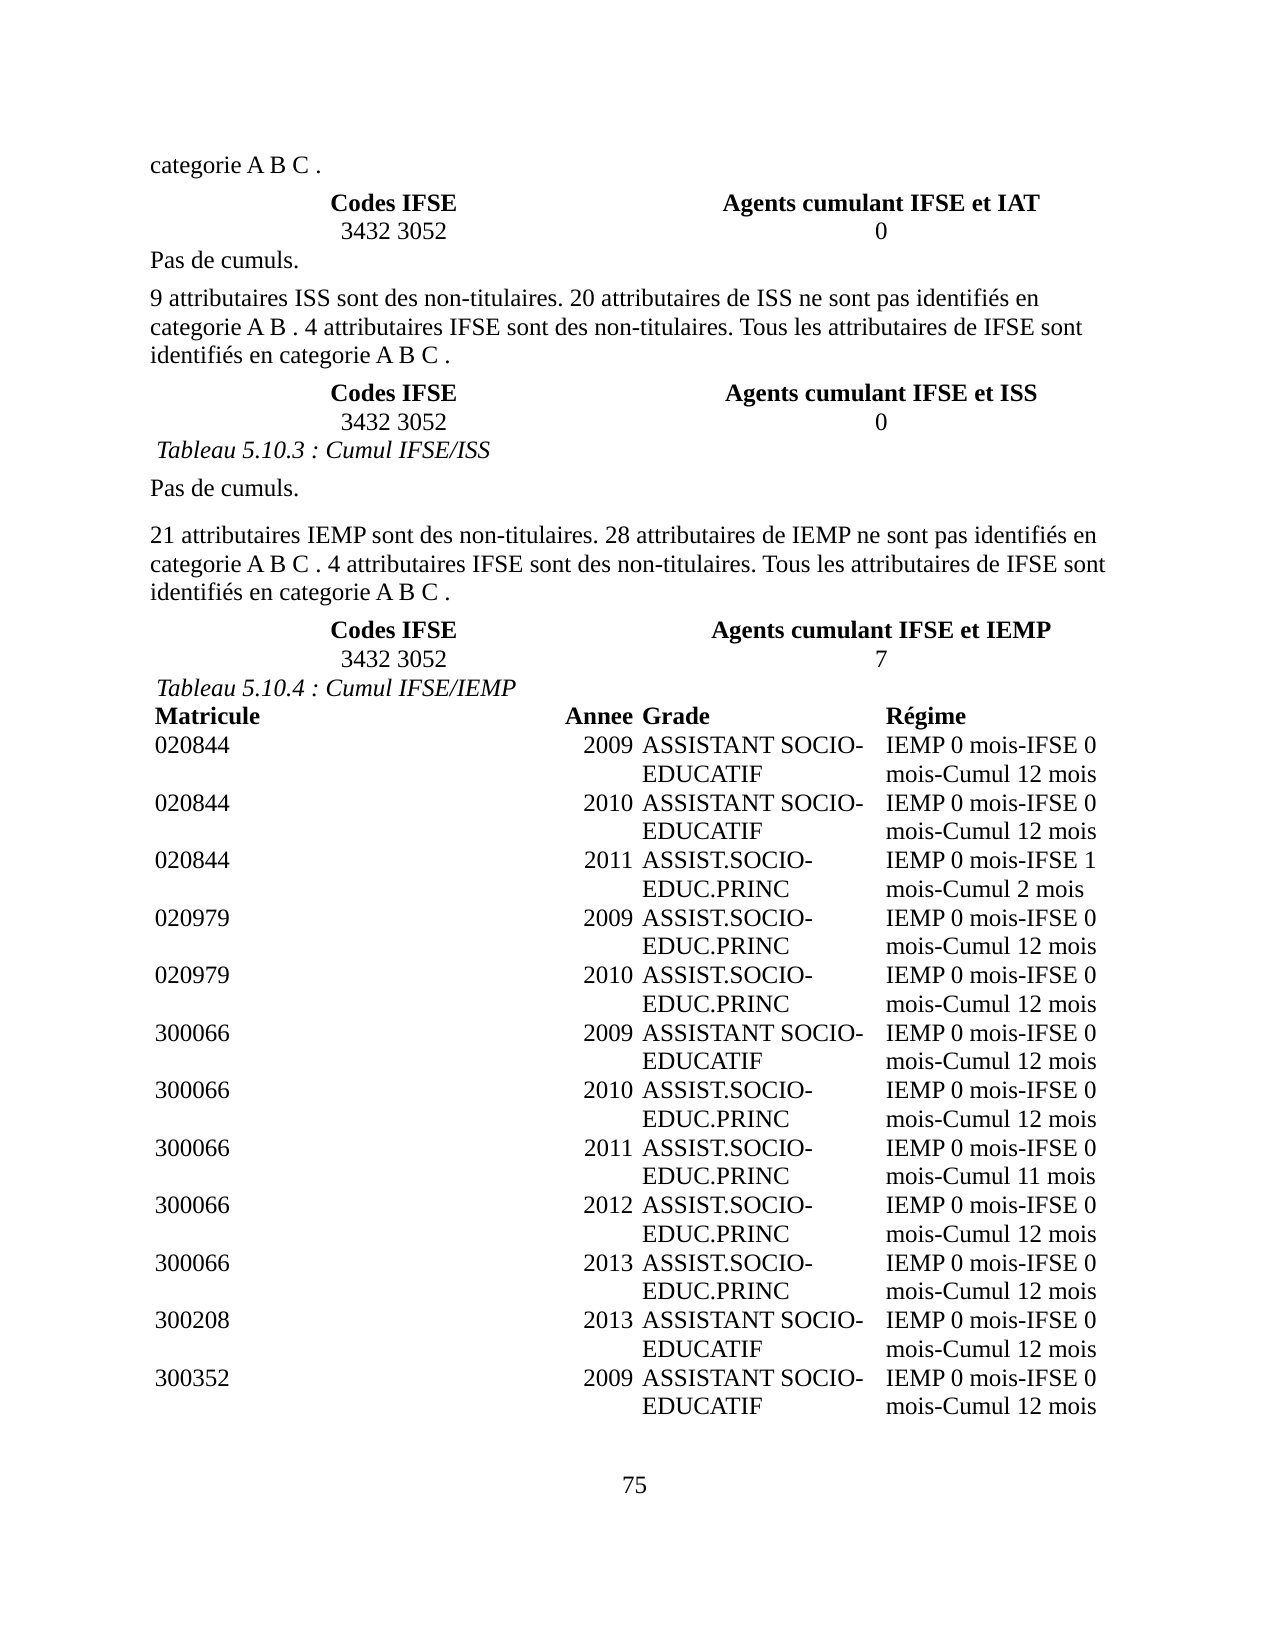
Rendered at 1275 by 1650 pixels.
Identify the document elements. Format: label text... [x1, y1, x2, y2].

text 9 attributaires ISS sont des non-titulaires. 20 attributaires de ISS ne sont pas identifiés en categorie A B . 4 attributaires IFSE sont des non-titulaires. Tous les attributaires de IFSE sont identifiés en categorie A B C . [150, 283, 1125, 369]
table_cell 2011 [394, 1133, 637, 1190]
table_cell ASSISTANT SOCIO-EDUCATIF [638, 730, 881, 788]
table_cell 3432 3052 [150, 644, 637, 673]
table_cell 020844 [150, 730, 394, 788]
table_cell ASSIST.SOCIO-EDUC.PRINC [638, 1133, 881, 1190]
table_cell IEMP 0 mois-IFSE 0 mois-Cumul 12 mois [881, 1305, 1125, 1363]
table_cell IEMP 0 mois-IFSE 0 mois-Cumul 12 mois [881, 788, 1125, 845]
table_header Agents cumulant IFSE et ISS [638, 378, 1125, 407]
table_cell 0 [638, 216, 1125, 245]
table_header Annee [394, 701, 637, 730]
table_cell 2009 [394, 1363, 637, 1420]
table_cell 020979 [150, 960, 394, 1018]
text categorie A B C . [150, 150, 1125, 179]
table_cell 2011 [394, 845, 637, 903]
table_cell IEMP 0 mois-IFSE 0 mois-Cumul 11 mois [881, 1133, 1125, 1190]
table_cell ASSISTANT SOCIO-EDUCATIF [638, 1305, 881, 1363]
text Tableau 5.10.3 : Cumul IFSE/ISS [150, 436, 1125, 464]
table_cell 2013 [394, 1248, 637, 1305]
table_cell 7 [638, 644, 1125, 673]
table_cell 300066 [150, 1133, 394, 1190]
table_cell IEMP 0 mois-IFSE 1 mois-Cumul 2 mois [881, 845, 1125, 903]
table_cell 2013 [394, 1305, 637, 1363]
table_header Matricule [150, 701, 394, 730]
table_cell 300066 [150, 1248, 394, 1305]
table_cell IEMP 0 mois-IFSE 0 mois-Cumul 12 mois [881, 1363, 1125, 1420]
table_cell 3432 3052 [150, 407, 637, 436]
table_cell ASSISTANT SOCIO-EDUCATIF [638, 1363, 881, 1420]
table_cell 2009 [394, 730, 637, 788]
table_cell 020979 [150, 903, 394, 960]
table_cell 3432 3052 [150, 216, 637, 245]
table_cell 2010 [394, 960, 637, 1018]
text 21 attributaires IEMP sont des non-titulaires. 28 attributaires de IEMP ne sont pas identifiés en categorie A B C . 4 attributaires IFSE sont des non-titulaires. Tous les attributaires de IFSE sont identifiés en categorie A B C . [150, 520, 1125, 606]
table_cell IEMP 0 mois-IFSE 0 mois-Cumul 12 mois [881, 730, 1125, 788]
table_cell 300352 [150, 1363, 394, 1420]
table_cell 300066 [150, 1018, 394, 1075]
table_header Agents cumulant IFSE et IEMP [638, 615, 1125, 644]
table_cell ASSIST.SOCIO-EDUC.PRINC [638, 845, 881, 903]
table_header Codes IFSE [150, 615, 637, 644]
table_header Codes IFSE [150, 378, 637, 407]
table_cell IEMP 0 mois-IFSE 0 mois-Cumul 12 mois [881, 903, 1125, 960]
table_cell 0 [638, 407, 1125, 436]
table_cell IEMP 0 mois-IFSE 0 mois-Cumul 12 mois [881, 1248, 1125, 1305]
table_header Agents cumulant IFSE et IAT [638, 188, 1125, 216]
table_header Régime [881, 701, 1125, 730]
table_header Grade [638, 701, 881, 730]
text Pas de cumuls. [150, 245, 1125, 274]
table_cell IEMP 0 mois-IFSE 0 mois-Cumul 12 mois [881, 960, 1125, 1018]
table_cell ASSIST.SOCIO-EDUC.PRINC [638, 903, 881, 960]
table_cell 300208 [150, 1305, 394, 1363]
table_cell 2012 [394, 1190, 637, 1248]
table_header Codes IFSE [150, 188, 637, 216]
text Pas de cumuls. [150, 473, 1125, 502]
table_cell 300066 [150, 1190, 394, 1248]
table_cell ASSIST.SOCIO-EDUC.PRINC [638, 1075, 881, 1133]
table_cell ASSISTANT SOCIO-EDUCATIF [638, 1018, 881, 1075]
table_cell ASSIST.SOCIO-EDUC.PRINC [638, 1190, 881, 1248]
table_cell IEMP 0 mois-IFSE 0 mois-Cumul 12 mois [881, 1190, 1125, 1248]
table_cell 2010 [394, 1075, 637, 1133]
table_cell 2009 [394, 1018, 637, 1075]
table_cell IEMP 0 mois-IFSE 0 mois-Cumul 12 mois [881, 1018, 1125, 1075]
table_cell 020844 [150, 845, 394, 903]
table_cell IEMP 0 mois-IFSE 0 mois-Cumul 12 mois [881, 1075, 1125, 1133]
text Tableau 5.10.4 : Cumul IFSE/IEMP [150, 673, 1125, 701]
table_cell ASSIST.SOCIO-EDUC.PRINC [638, 960, 881, 1018]
table_cell 2009 [394, 903, 637, 960]
table_cell ASSISTANT SOCIO-EDUCATIF [638, 788, 881, 845]
table_cell 020844 [150, 788, 394, 845]
table_cell ASSIST.SOCIO-EDUC.PRINC [638, 1248, 881, 1305]
table_cell 2010 [394, 788, 637, 845]
table_cell 300066 [150, 1075, 394, 1133]
